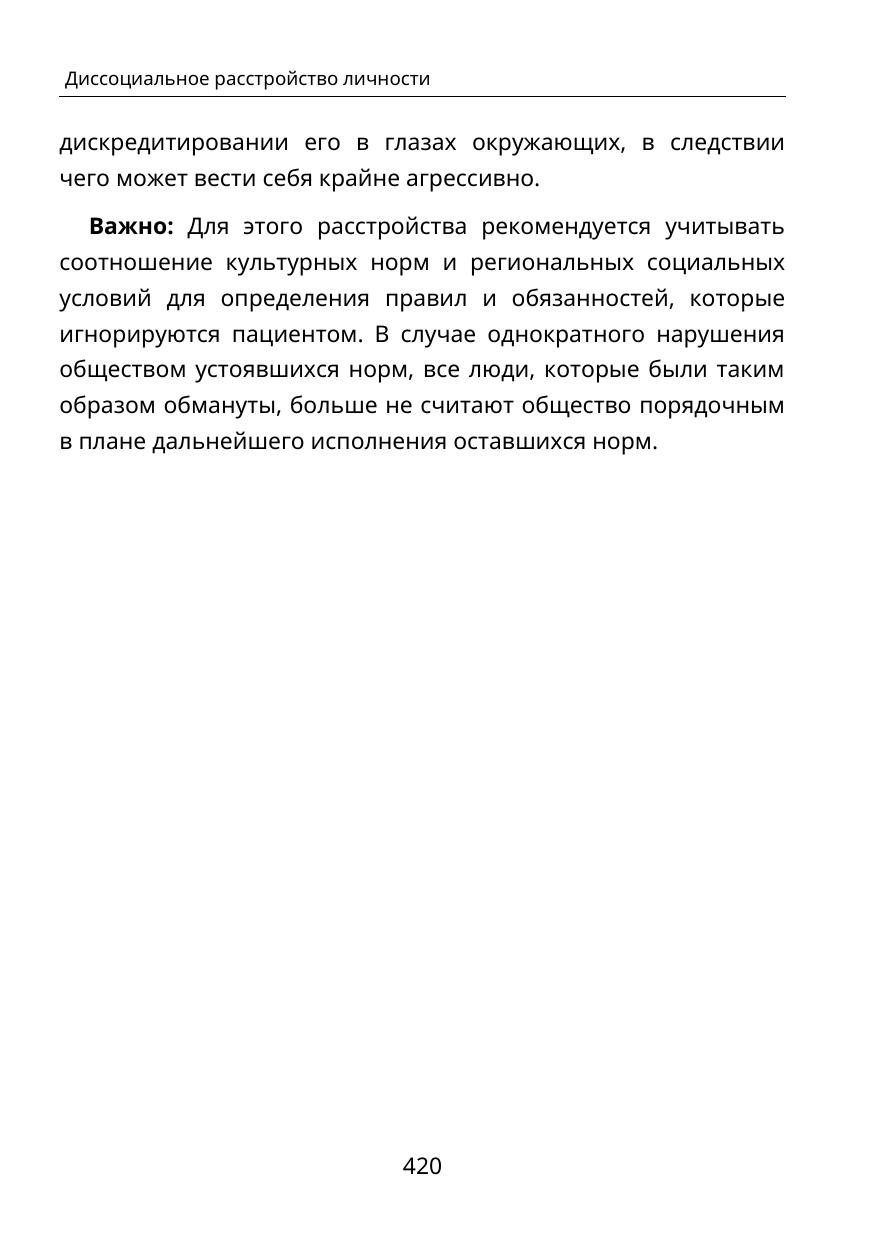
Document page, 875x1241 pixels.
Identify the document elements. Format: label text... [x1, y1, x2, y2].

text дискредитировании его в глазах окружающих, в следствии чего может вести себя крайне агрессивно. [59, 126, 786, 193]
text Важно: Для этого расстройства рекомендуется учитывать соотношение культурных норм и региональных социальных условий для определения правил и обязанностей, которые игнорируются пациентом. В случае однократного нарушения обществом устоявшихся норм, все люди, которые были таким образом обмануты, больше не считают общество порядочным в плане дальнейшего исполнения оставшихся норм. [59, 210, 786, 457]
